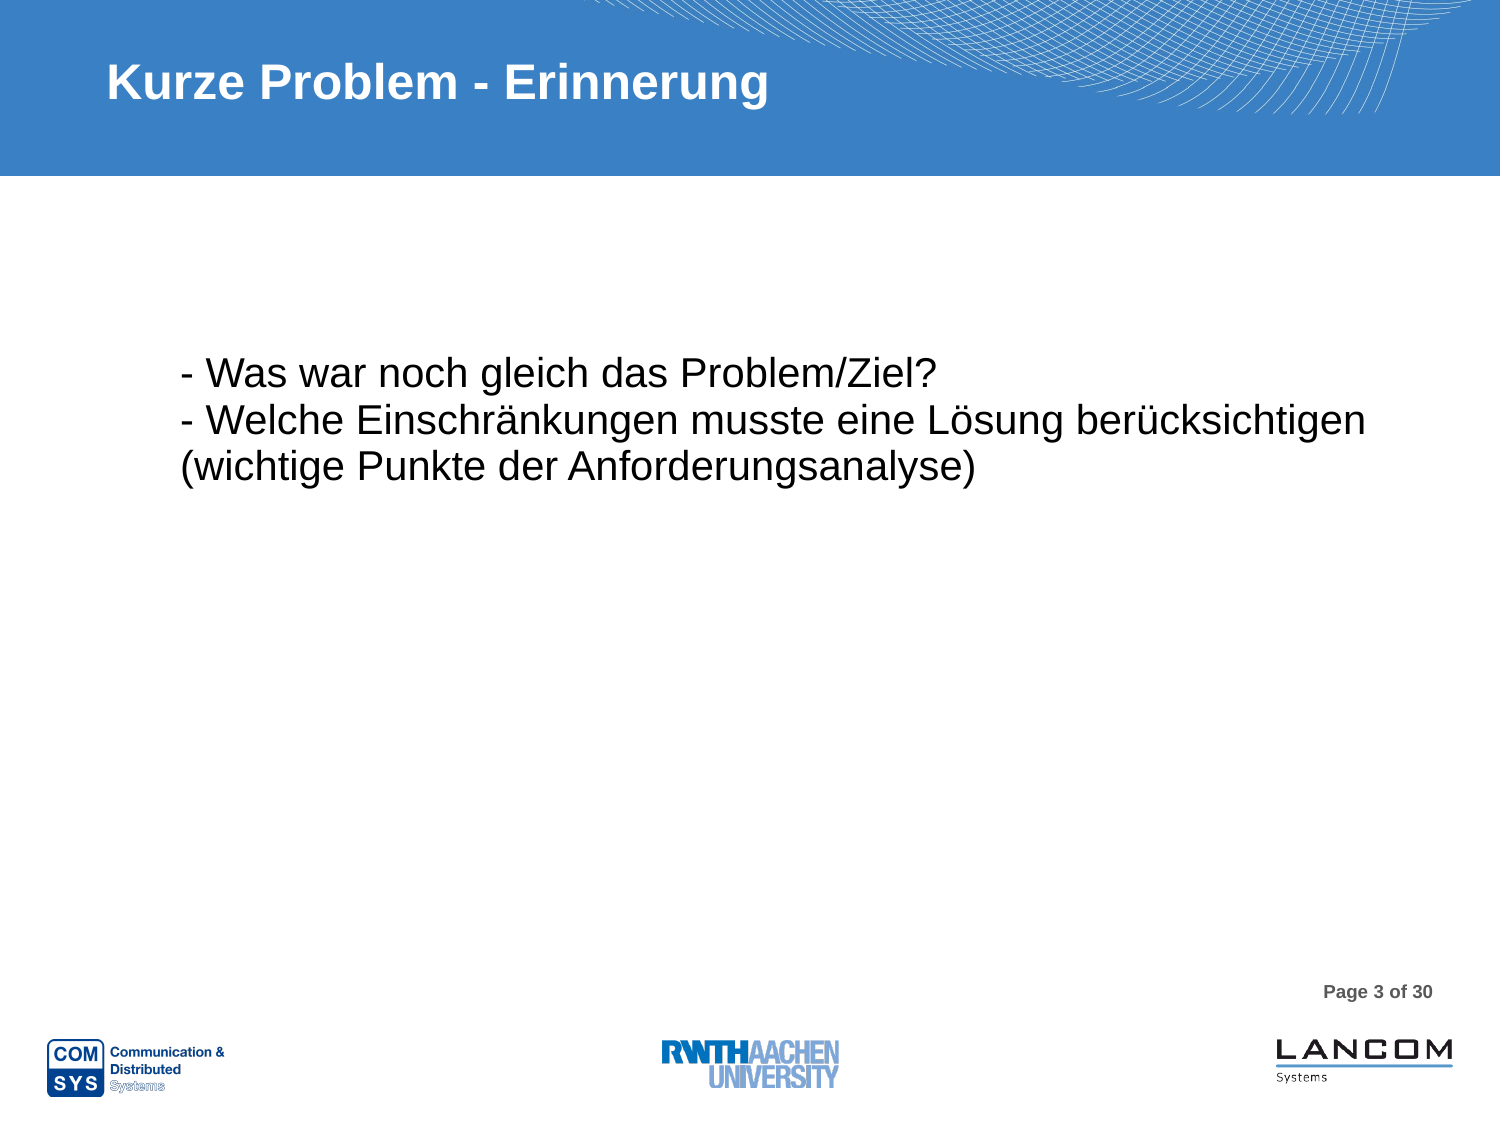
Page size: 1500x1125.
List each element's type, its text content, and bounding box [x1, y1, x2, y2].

text_box - Was war noch gleich das Problem/Ziel? - Welche Einschränkungen musste eine Lösung berücksichtigen (wichtige Punkte der Anforderungsanalyse) [165, 342, 1406, 875]
title Kurze Problem - Erinnerung [106, 35, 1176, 110]
picture [0, 0, 1500, 176]
picture [1275, 1039, 1453, 1084]
